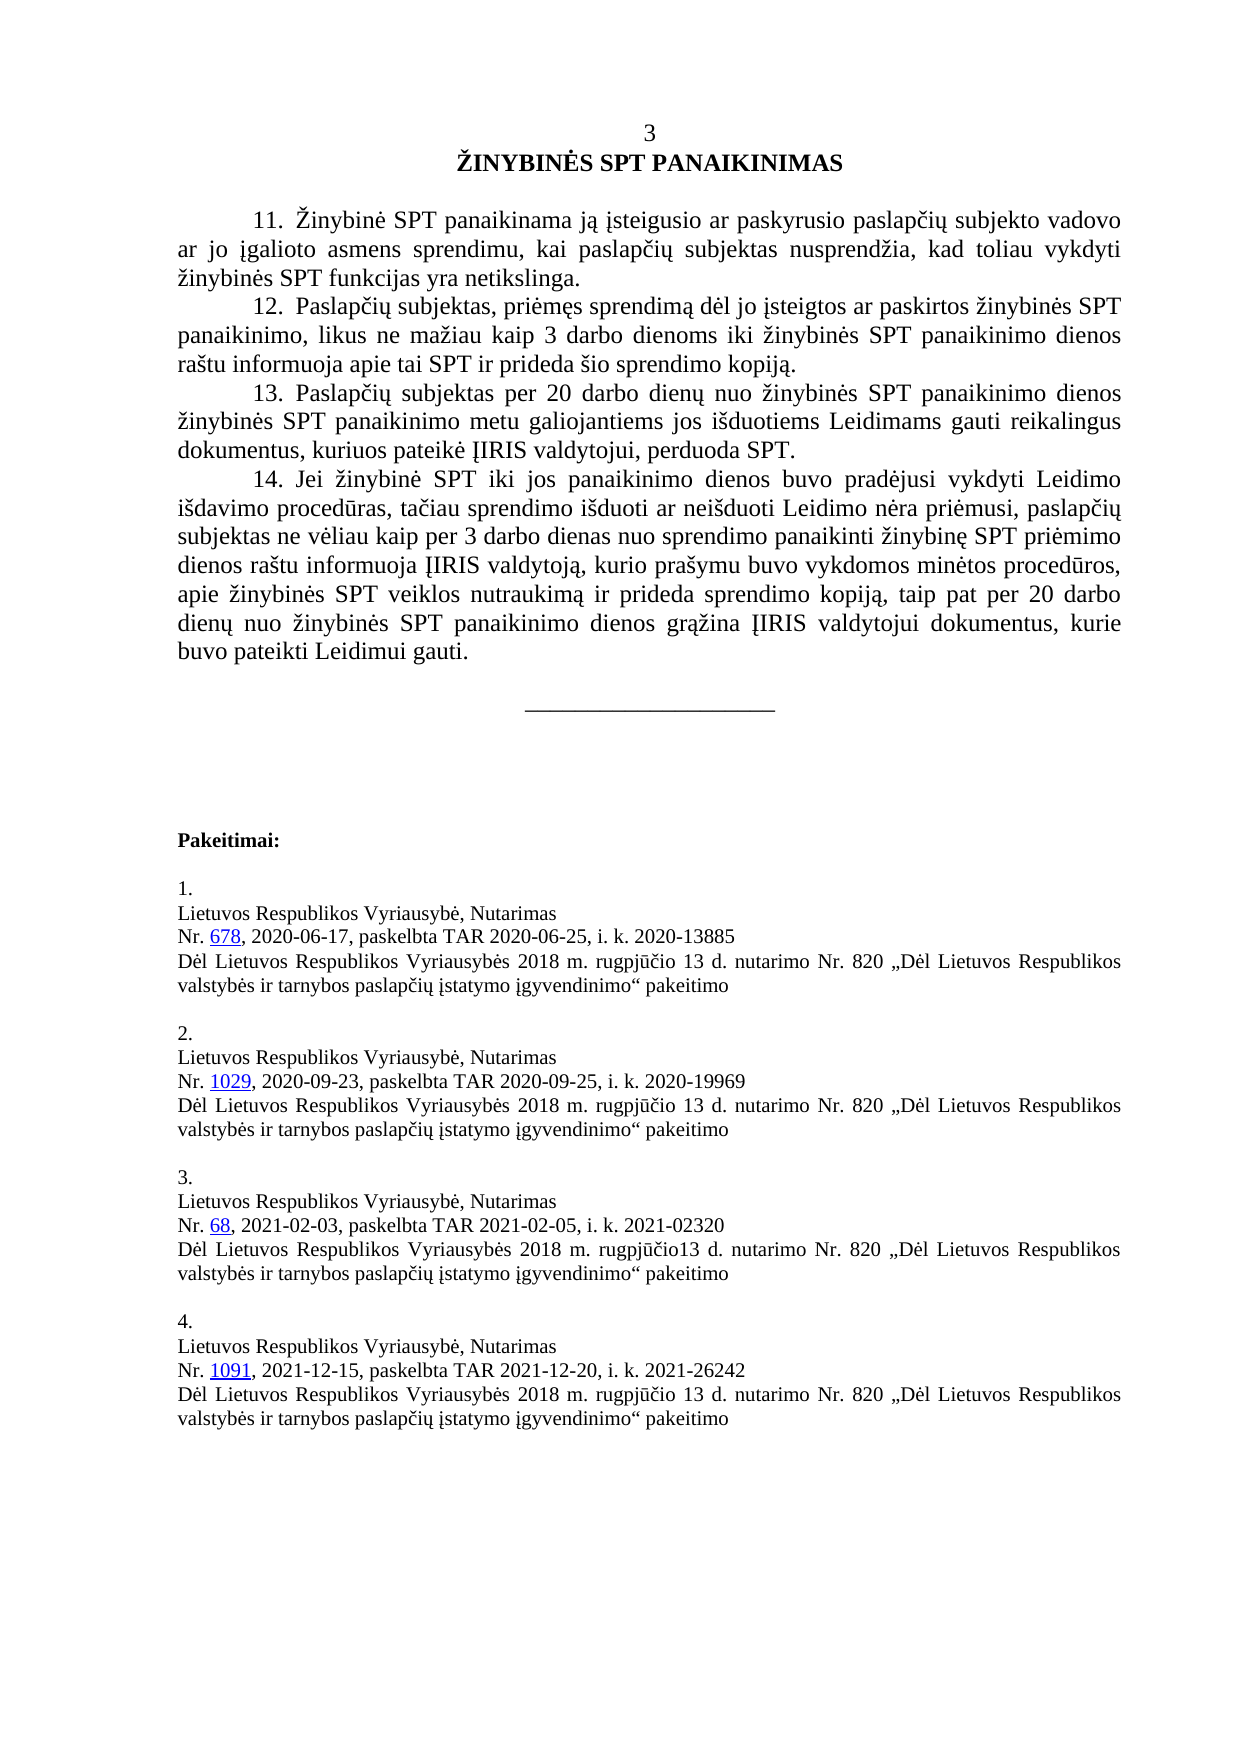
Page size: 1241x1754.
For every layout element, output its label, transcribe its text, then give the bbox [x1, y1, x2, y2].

text Dėl Lietuvos Respublikos Vyriausybės 2018 m. rugpjūčio 13 d. nutarimo Nr. 820 „Dėl Lietuvos Respublikos valstybės ir tarnybos paslapčių įstatymo įgyvendinimo“ pakeitimo [177, 1093, 1122, 1141]
text ŽINYBINĖS SPT PANAIKINIMAs [177, 148, 1122, 176]
text Nr. 1029, 2020-09-23, paskelbta TAR 2020-09-25, i. k. 2020-19969 [177, 1069, 1122, 1093]
text Lietuvos Respublikos Vyriausybė, Nutarimas [177, 900, 1122, 924]
text 11. Žinybinė SPT panaikinama ją įsteigusio ar paskyrusio paslapčių subjekto vadovo ar jo įgalioto asmens sprendimu, kai paslapčių subjektas nusprendžia, kad toliau vykdyti žinybinės SPT funkcijas yra netikslinga. [177, 205, 1122, 291]
text Nr. 678, 2020-06-17, paskelbta TAR 2020-06-25, i. k. 2020-13885 [177, 924, 1122, 948]
text Dėl Lietuvos Respublikos Vyriausybės 2018 m. rugpjūčio13 d. nutarimo Nr. 820 „Dėl Lietuvos Respublikos valstybės ir tarnybos paslapčių įstatymo įgyvendinimo“ pakeitimo [177, 1237, 1122, 1285]
text 13. Paslapčių subjektas per 20 darbo dienų nuo žinybinės SPT panaikinimo dienos žinybinės SPT panaikinimo metu galiojantiems jos išduotiems Leidimams gauti reikalingus dokumentus, kuriuos pateikė ĮIRIS valdytojui, perduoda SPT. [177, 378, 1122, 464]
text 1. [177, 876, 1122, 900]
text Lietuvos Respublikos Vyriausybė, Nutarimas [177, 1333, 1122, 1358]
text 3. [177, 1165, 1122, 1189]
text Pakeitimai: [177, 828, 1122, 852]
text Dėl Lietuvos Respublikos Vyriausybės 2018 m. rugpjūčio 13 d. nutarimo Nr. 820 „Dėl Lietuvos Respublikos valstybės ir tarnybos paslapčių įstatymo įgyvendinimo“ pakeitimo [177, 948, 1122, 997]
text Dėl Lietuvos Respublikos Vyriausybės 2018 m. rugpjūčio 13 d. nutarimo Nr. 820 „Dėl Lietuvos Respublikos valstybės ir tarnybos paslapčių įstatymo įgyvendinimo“ pakeitimo [177, 1382, 1122, 1430]
text Lietuvos Respublikos Vyriausybė, Nutarimas [177, 1189, 1122, 1213]
text Lietuvos Respublikos Vyriausybė, Nutarimas [177, 1045, 1122, 1069]
text Nr. 68, 2021-02-03, paskelbta TAR 2021-02-05, i. k. 2021-02320 [177, 1213, 1122, 1237]
text Nr. 1091, 2021-12-15, paskelbta TAR 2021-12-20, i. k. 2021-26242 [177, 1358, 1122, 1382]
text 12. Paslapčių subjektas, priėmęs sprendimą dėl jo įsteigtos ar paskirtos žinybinės SPT panaikinimo, likus ne mažiau kaip 3 darbo dienoms iki žinybinės SPT panaikinimo dienos raštu informuoja apie tai SPT ir prideda šio sprendimo kopiją. [177, 291, 1122, 378]
text –––––––––––––––––––– [177, 694, 1122, 723]
text 14. Jei žinybinė SPT iki jos panaikinimo dienos buvo pradėjusi vykdyti Leidimo išdavimo procedūras, tačiau sprendimo išduoti ar neišduoti Leidimo nėra priėmusi, paslapčių subjektas ne vėliau kaip per 3 darbo dienas nuo sprendimo panaikinti žinybinę SPT priėmimo dienos raštu informuoja ĮIRIS valdytoją, kurio prašymu buvo vykdomos minėtos procedūros, apie žinybinės SPT veiklos nutraukimą ir prideda sprendimo kopiją, taip pat per 20 darbo dienų nuo žinybinės SPT panaikinimo dienos grąžina ĮIRIS valdytojui dokumentus, kurie buvo pateikti Leidimui gauti. [177, 464, 1122, 665]
text 2. [177, 1021, 1122, 1045]
text 4. [177, 1309, 1122, 1333]
